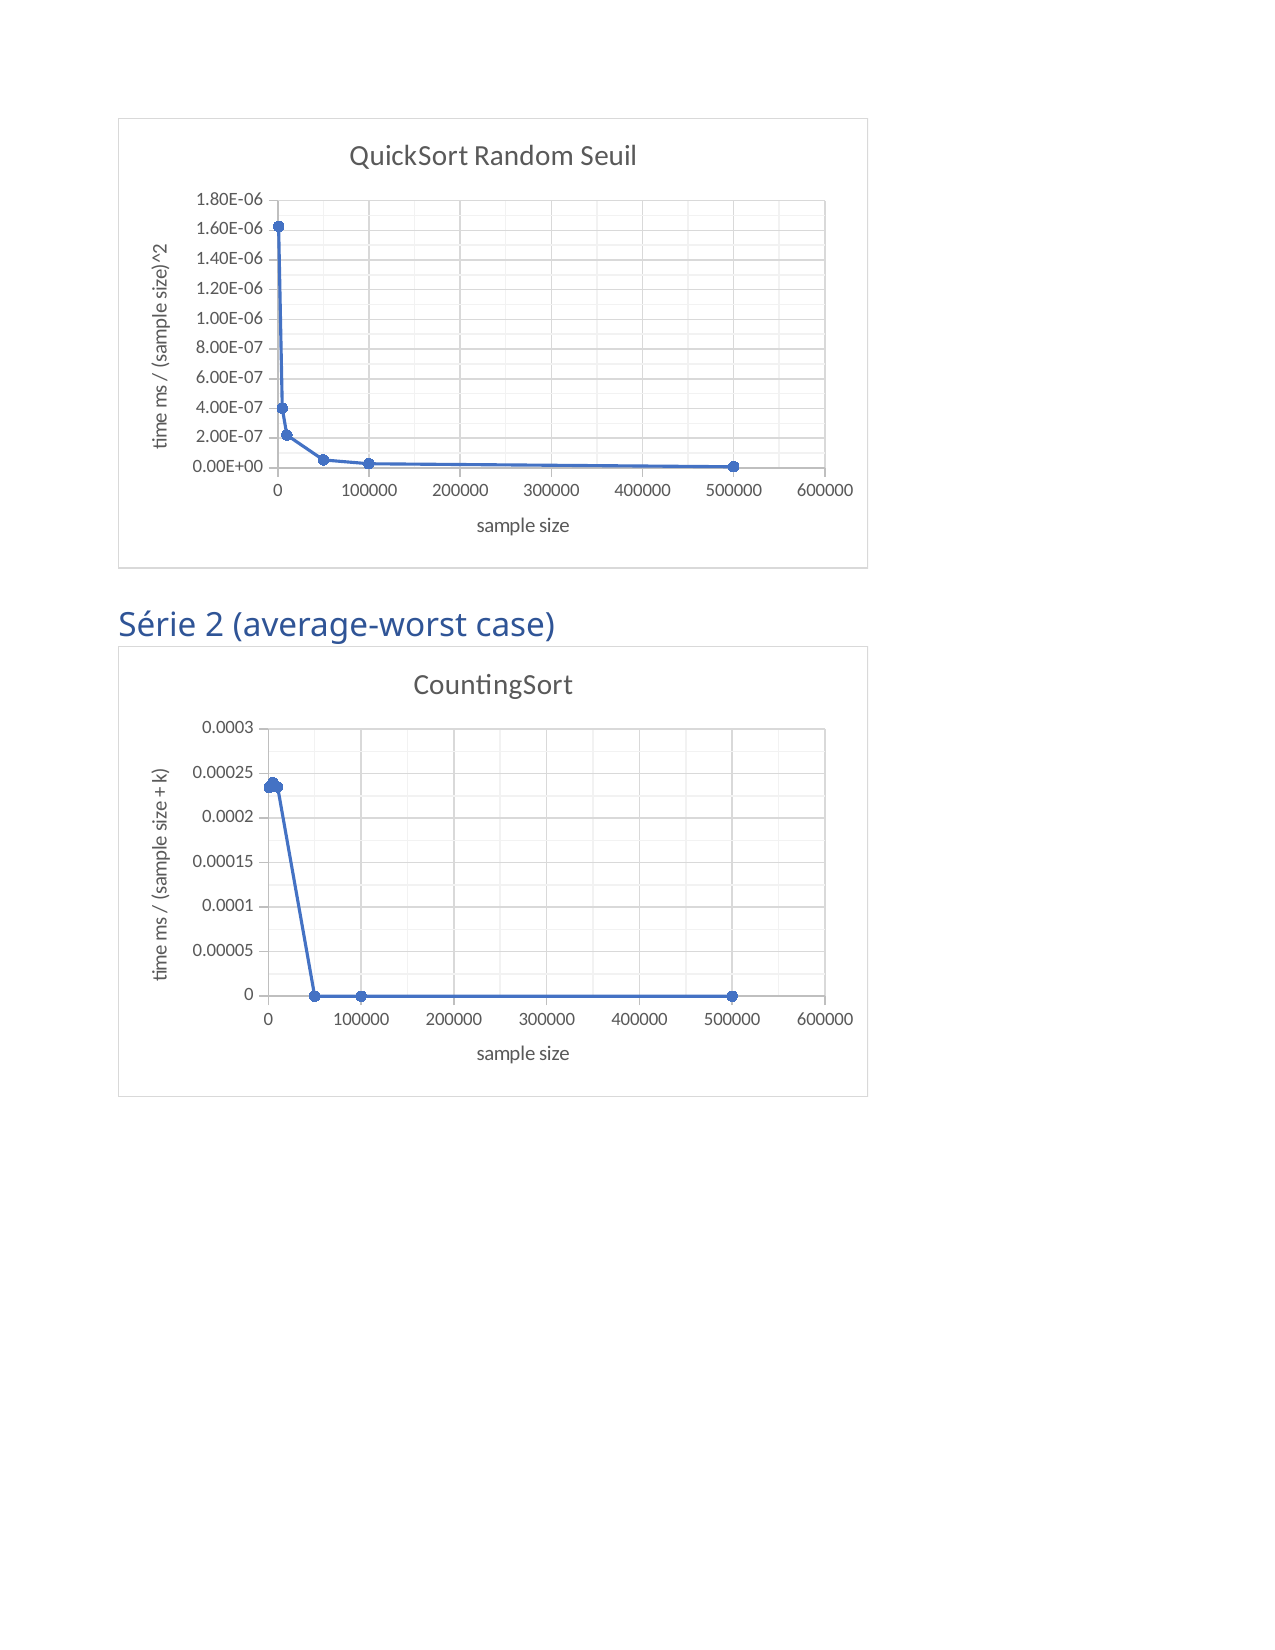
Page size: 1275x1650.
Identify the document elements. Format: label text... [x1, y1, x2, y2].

subtitle Série 2 (average-worst case) [118, 601, 1157, 646]
